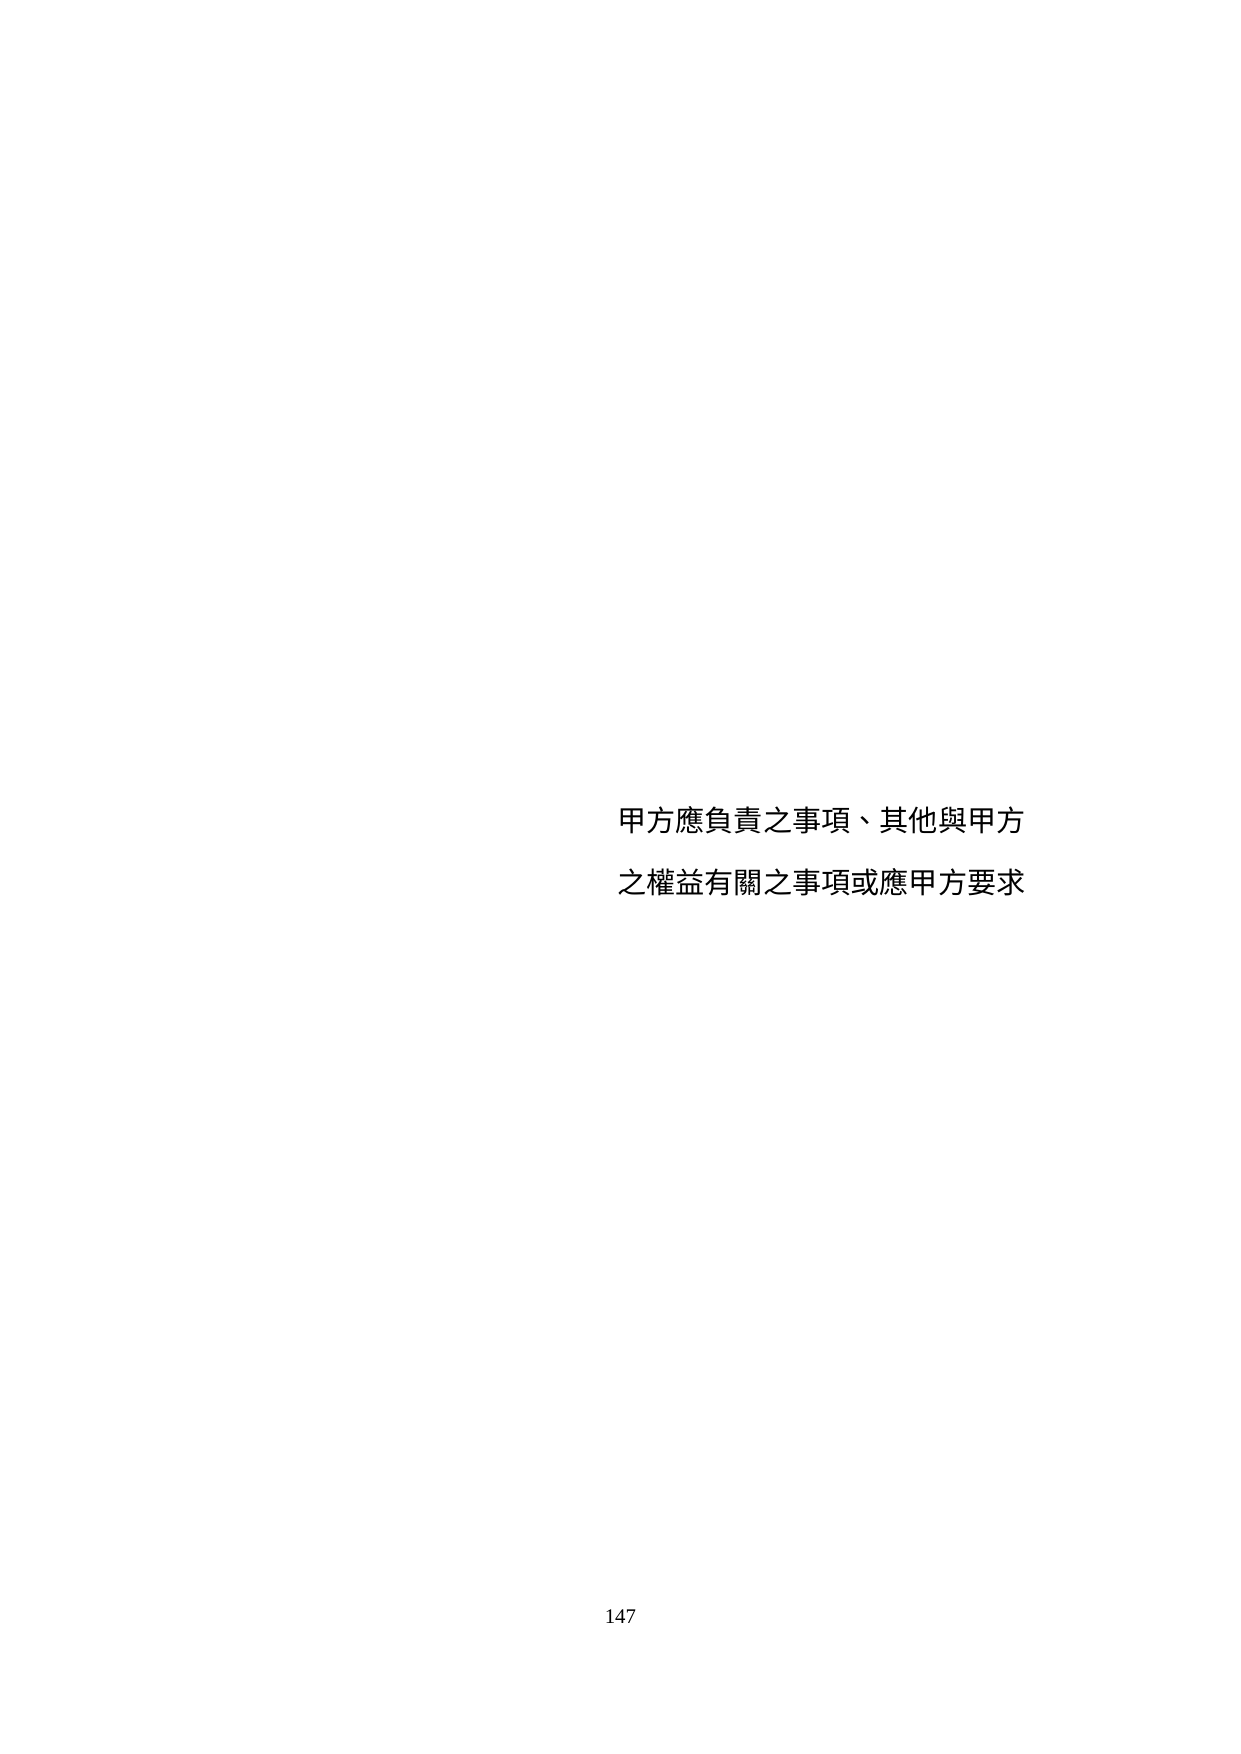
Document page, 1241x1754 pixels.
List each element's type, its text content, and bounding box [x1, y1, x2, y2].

list 甲方應負責之事項、其他與甲方之權益有關之事項或應甲方要求 [450, 777, 1053, 902]
